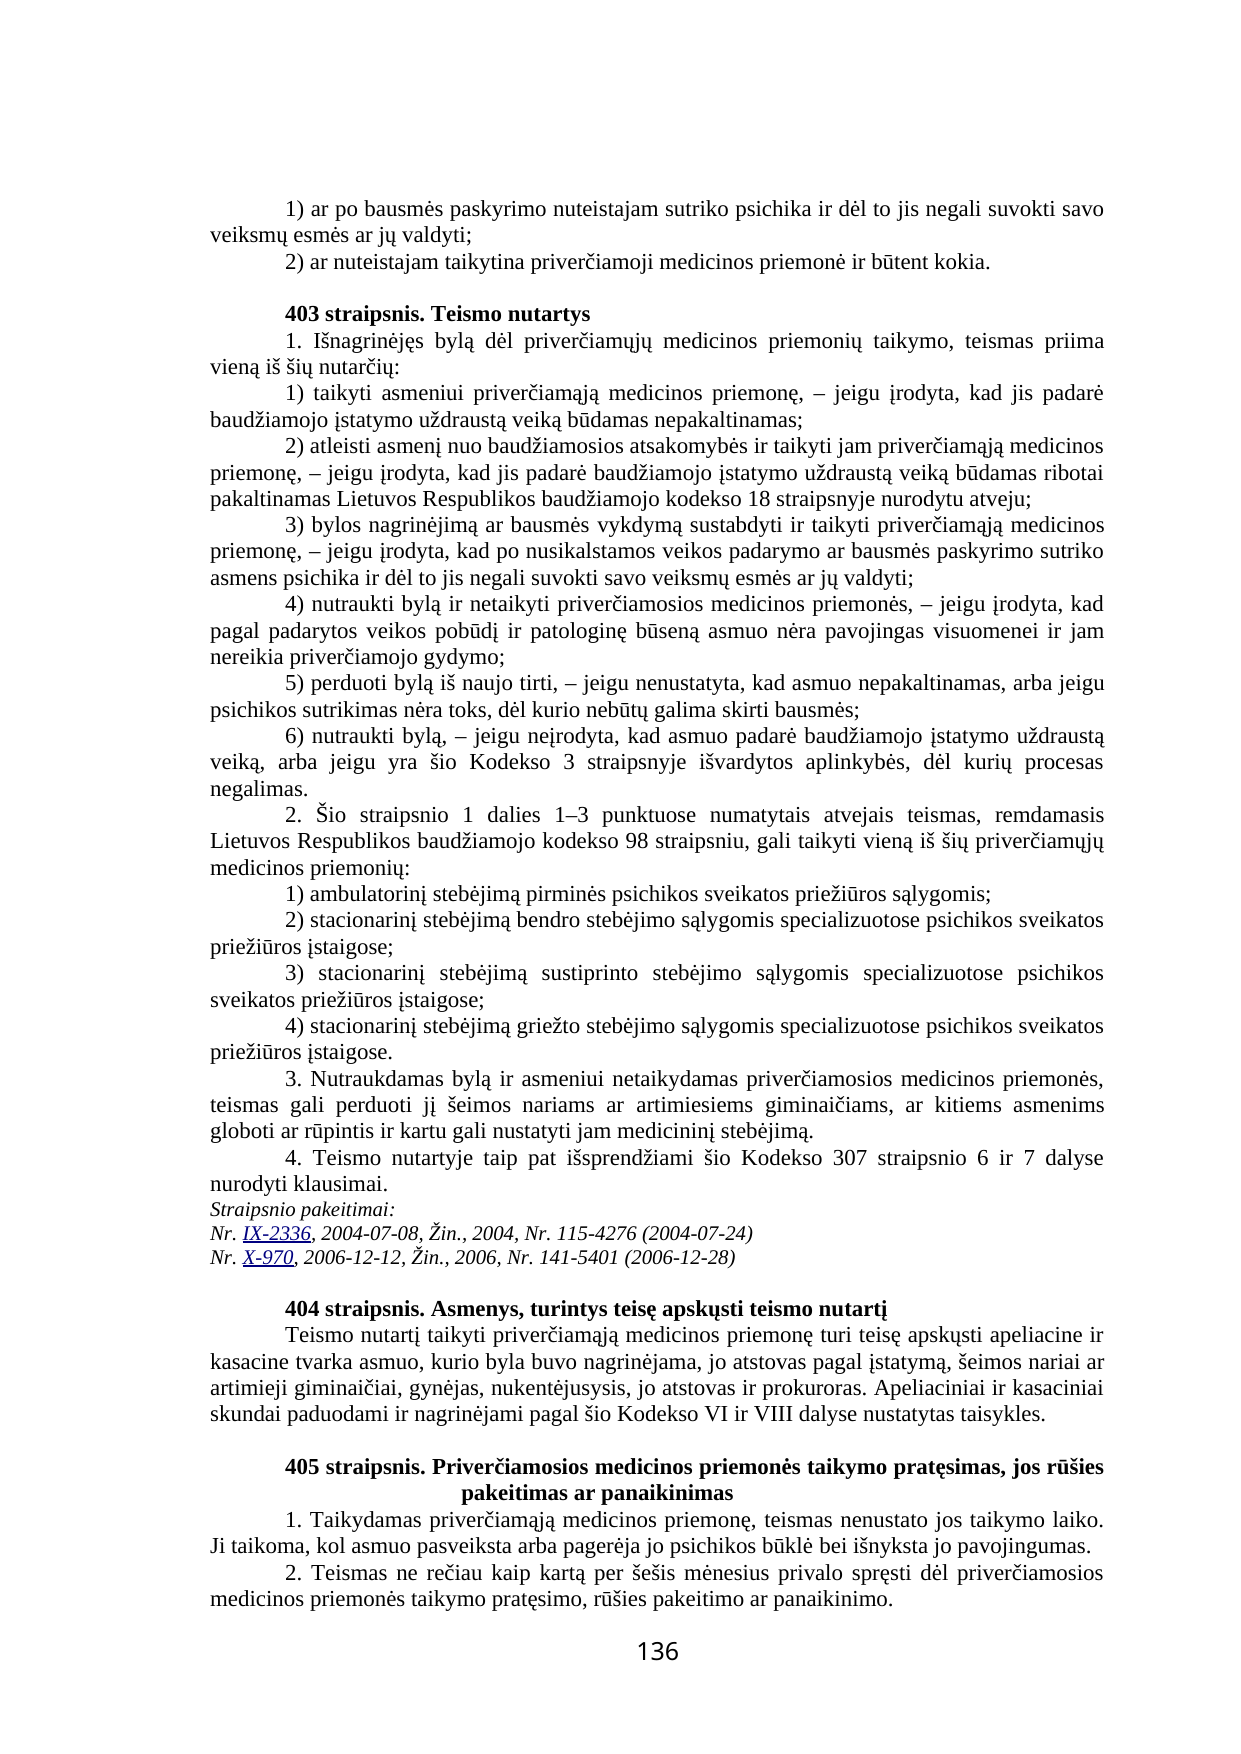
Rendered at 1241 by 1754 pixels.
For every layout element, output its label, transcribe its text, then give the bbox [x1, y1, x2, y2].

text 2. Teismas ne rečiau kaip kartą per šešis mėnesius privalo spręsti dėl priverčiamosios medicinos priemonės taikymo pratęsimo, rūšies pakeitimo ar panaikinimo. [210, 1558, 1106, 1611]
text 4. Teismo nutartyje taip pat išsprendžiami šio Kodekso 307 straipsnio 6 ir 7 dalyse nurodyti klausimai. [210, 1144, 1106, 1196]
text Straipsnio pakeitimai: [210, 1196, 1106, 1221]
text 1) ar po bausmės paskyrimo nuteistajam sutriko psichika ir dėl to jis negali suvokti savo veiksmų esmės ar jų valdyti; [210, 195, 1106, 248]
text 4) stacionarinį stebėjimą griežto stebėjimo sąlygomis specializuotose psichikos sveikatos priežiūros įstaigose. [210, 1012, 1106, 1065]
text Nr. X-970, 2006-12-12, Žin., 2006, Nr. 141-5401 (2006-12-28) [210, 1244, 1106, 1269]
text 4) nutraukti bylą ir netaikyti priverčiamosios medicinos priemonės, – jeigu įrodyta, kad pagal padarytos veikos pobūdį ir patologinę būseną asmuo nėra pavojingas visuomenei ir jam nereikia priverčiamojo gydymo; [210, 590, 1106, 669]
text Nr. IX-2336, 2004-07-08, Žin., 2004, Nr. 115-4276 (2004-07-24) [210, 1221, 1106, 1244]
text 1) taikyti asmeniui priverčiamąją medicinos priemonę, – jeigu įrodyta, kad jis padarė baudžiamojo įstatymo uždraustą veiką būdamas nepakaltinamas; [210, 379, 1106, 432]
text Teismo nutartį taikyti priverčiamąją medicinos priemonę turi teisę apskųsti apeliacine ir kasacine tvarka asmuo, kurio byla buvo nagrinėjama, jo atstovas pagal įstatymą, šeimos nariai ar artimieji giminaičiai, gynėjas, nukentėjusysis, jo atstovas ir prokuroras. Apeliaciniai ir kasaciniai skundai paduodami ir nagrinėjami pagal šio Kodekso VI ir VIII dalyse nustatytas taisykles. [210, 1321, 1106, 1427]
text 3) stacionarinį stebėjimą sustiprinto stebėjimo sąlygomis specializuotose psichikos sveikatos priežiūros įstaigose; [210, 959, 1106, 1012]
text 3) bylos nagrinėjimą ar bausmės vykdymą sustabdyti ir taikyti priverčiamąją medicinos priemonę, – jeigu įrodyta, kad po nusikalstamos veikos padarymo ar bausmės paskyrimo sutriko asmens psichika ir dėl to jis negali suvokti savo veiksmų esmės ar jų valdyti; [210, 511, 1106, 590]
text 5) perduoti bylą iš naujo tirti, – jeigu nenustatyta, kad asmuo nepakaltinamas, arba jeigu psichikos sutrikimas nėra toks, dėl kurio nebūtų galima skirti bausmės; [210, 669, 1106, 722]
text 2) ar nuteistajam taikytina priverčiamoji medicinos priemonė ir būtent kokia. [210, 248, 1106, 274]
text 405 straipsnis. Priverčiamosios medicinos priemonės taikymo pratęsimas, jos rūšies pakeitimas ar panaikinimas [285, 1453, 1106, 1506]
text 404 straipsnis. Asmenys, turintys teisę apskųsti teismo nutartį [210, 1295, 1106, 1321]
text 3. Nutraukdamas bylą ir asmeniui netaikydamas priverčiamosios medicinos priemonės, teismas gali perduoti jį šeimos nariams ar artimiesiems giminaičiams, ar kitiems asmenims globoti ar rūpintis ir kartu gali nustatyti jam medicininį stebėjimą. [210, 1065, 1106, 1144]
text 2) stacionarinį stebėjimą bendro stebėjimo sąlygomis specializuotose psichikos sveikatos priežiūros įstaigose; [210, 907, 1106, 959]
text 403 straipsnis. Teismo nutartys [210, 300, 1106, 327]
text 1) ambulatorinį stebėjimą pirminės psichikos sveikatos priežiūros sąlygomis; [210, 880, 1106, 907]
text 2) atleisti asmenį nuo baudžiamosios atsakomybės ir taikyti jam priverčiamąją medicinos priemonę, – jeigu įrodyta, kad jis padarė baudžiamojo įstatymo uždraustą veiką būdamas ribotai pakaltinamas Lietuvos Respublikos baudžiamojo kodekso 18 straipsnyje nurodytu atveju; [210, 432, 1106, 511]
text 2. Šio straipsnio 1 dalies 1–3 punktuose numatytais atvejais teismas, remdamasis Lietuvos Respublikos baudžiamojo kodekso 98 straipsniu, gali taikyti vieną iš šių priverčiamųjų medicinos priemonių: [210, 801, 1106, 880]
text 1. Taikydamas priverčiamąją medicinos priemonę, teismas nenustato jos taikymo laiko. Ji taikoma, kol asmuo pasveiksta arba pagerėja jo psichikos būklė bei išnyksta jo pavojingumas. [210, 1506, 1106, 1558]
text 6) nutraukti bylą, – jeigu neįrodyta, kad asmuo padarė baudžiamojo įstatymo uždraustą veiką, arba jeigu yra šio Kodekso 3 straipsnyje išvardytos aplinkybės, dėl kurių procesas negalimas. [210, 722, 1106, 801]
text 1. Išnagrinėjęs bylą dėl priverčiamųjų medicinos priemonių taikymo, teismas priima vieną iš šių nutarčių: [210, 327, 1106, 379]
